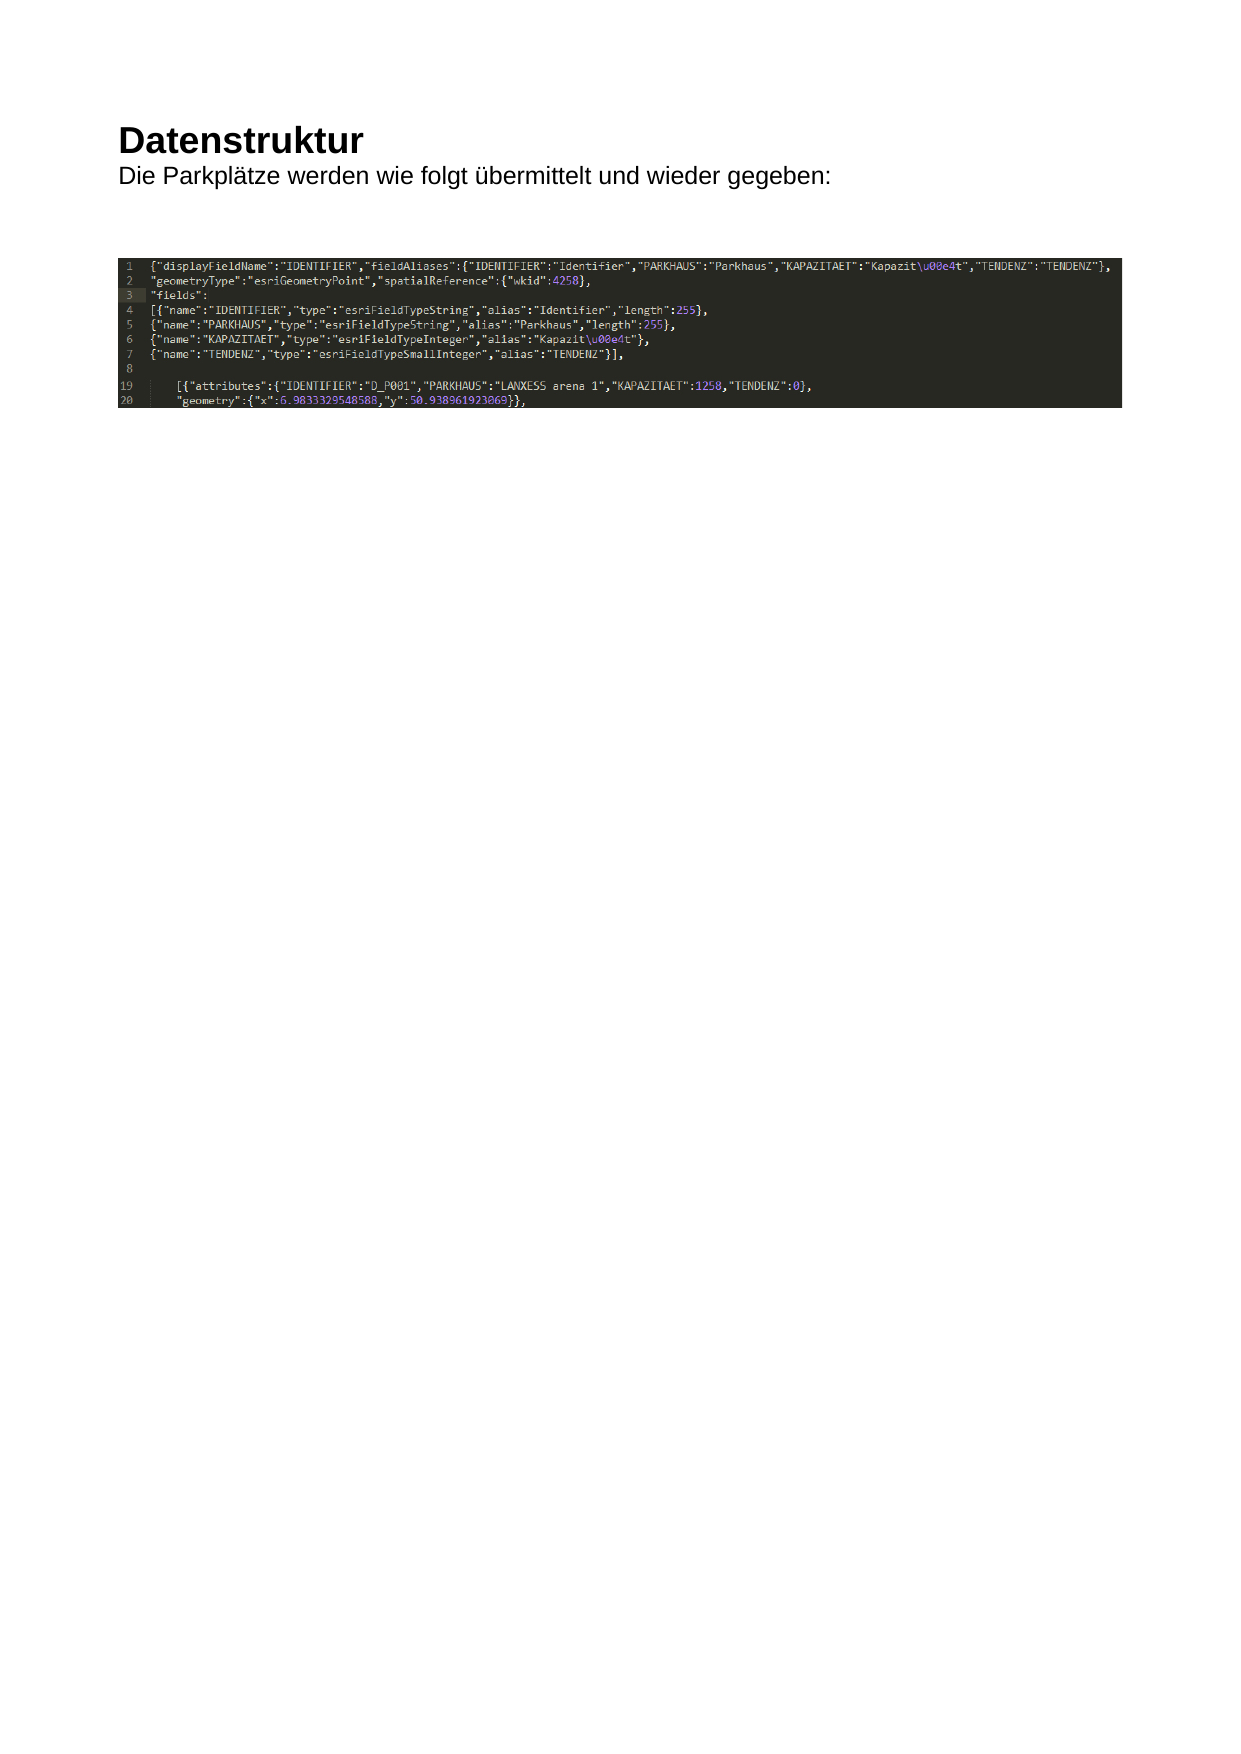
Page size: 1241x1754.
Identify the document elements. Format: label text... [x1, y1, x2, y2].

text Datenstruktur [118, 118, 1122, 161]
picture [118, 258, 1123, 408]
text Die Parkplätze werden wie folgt übermittelt und wieder gegeben: [118, 161, 1122, 190]
